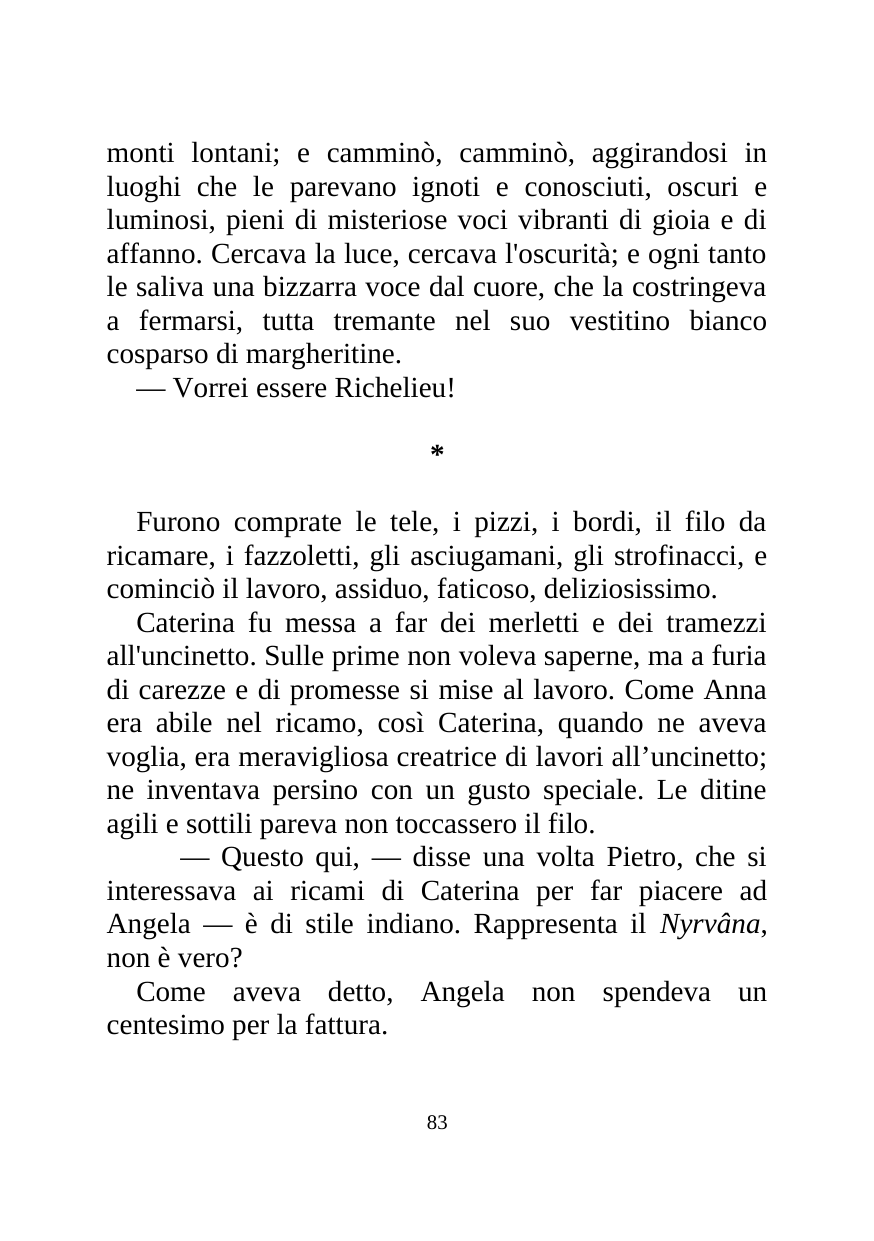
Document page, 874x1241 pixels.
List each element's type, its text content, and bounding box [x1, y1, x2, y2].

text * [106, 437, 768, 471]
text Furono comprate le tele, i pizzi, i bordi, il filo da ricamare, i fazzoletti, gli asciugamani, gli strofinacci, e cominciò il lavoro, assiduo, faticoso, deliziosissimo. [106, 504, 768, 605]
text Caterina fu messa a far dei merletti e dei tramezzi all'uncinetto. Sulle prime non voleva saperne, ma a furia di carezze e di promesse si mise al lavoro. Come Anna era abile nel ricamo, così Caterina, quando ne aveva voglia, era meravigliosa creatrice di lavori all’uncinetto; ne inventava persino con un gusto speciale. Le ditine agili e sottili pareva non toccassero il filo. [106, 605, 768, 839]
text Come aveva detto, Angela non spendeva un centesimo per la fattura. [106, 974, 768, 1041]
text — Vorrei essere Richelieu! [106, 370, 768, 403]
text monti lontani; e camminò, camminò, aggirandosi in luoghi che le parevano ignoti e conosciuti, oscuri e luminosi, pieni di misteriose voci vibranti di gioia e di affanno. Cercava la luce, cercava l'oscurità; e ogni tanto le saliva una bizzarra voce dal cuore, che la costringeva a fermarsi, tutta tremante nel suo vestitino bianco cosparso di margheritine. [106, 135, 768, 370]
text — Questo qui, — disse una volta Pietro, che si interessava ai ricami di Caterina per far piacere ad Angela — è di stile indiano. Rappresenta il Nyrvâna, non è vero? [106, 839, 768, 974]
